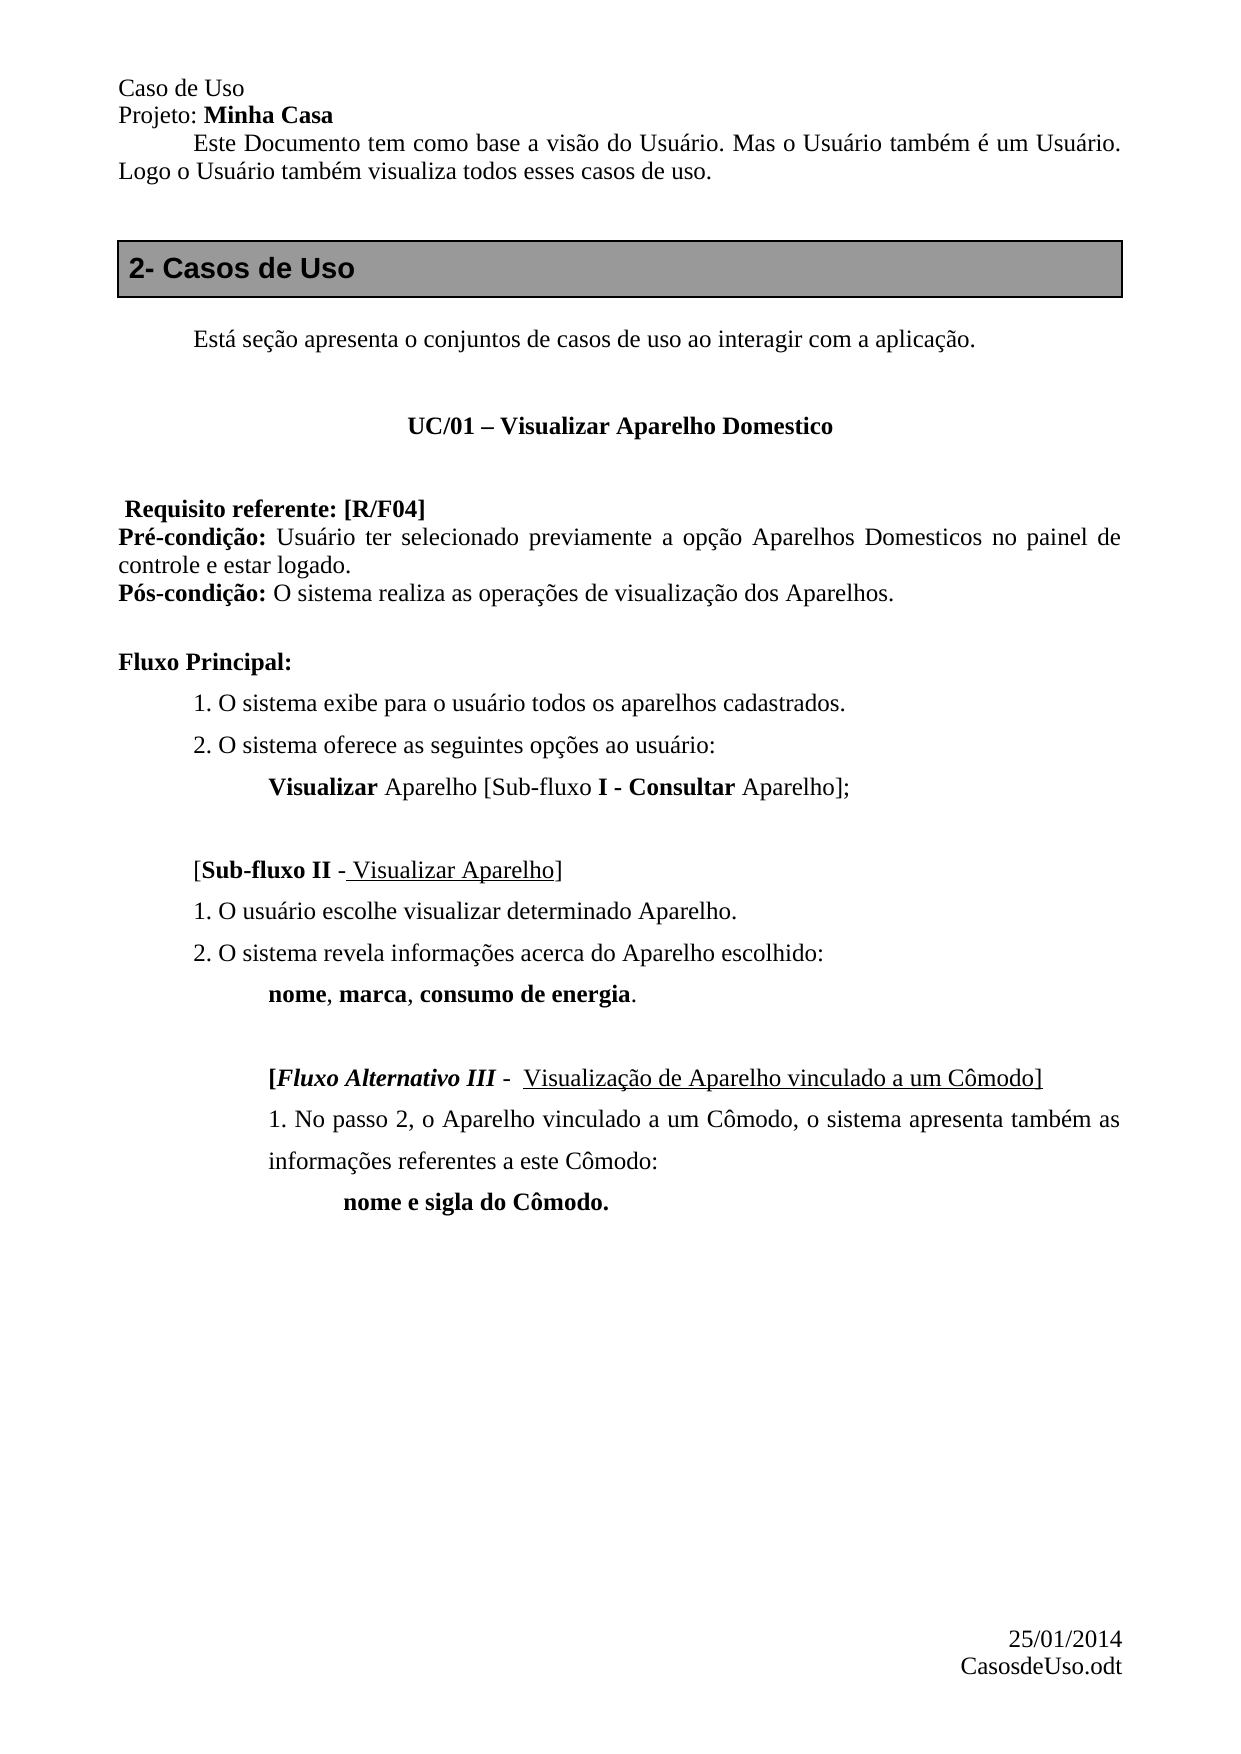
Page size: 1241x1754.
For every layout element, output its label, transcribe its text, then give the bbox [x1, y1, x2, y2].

table_header 2- Casos de Uso [119, 242, 1121, 296]
text Está seção apresenta o conjuntos de casos de uso ao interagir com a aplicação. [118, 325, 1122, 353]
text 1. No passo 2, o Aparelho vinculado a um Cômodo, o sistema apresenta também as informações referentes a este Cômodo: [268, 1105, 1122, 1174]
text Requisito referente: [R/F04] [118, 496, 1122, 523]
text Pós-condição: O sistema realiza as operações de visualização dos Aparelhos. [118, 579, 1122, 606]
text 2. O sistema oferece as seguintes opções ao usuário: [118, 731, 1122, 759]
text Este Documento tem como base a visão do Usuário. Mas o Usuário também é um Usuário. Logo o Usuário também visualiza todos esses casos de uso. [118, 129, 1122, 184]
text [Fluxo Alternativo III - Visualização de Aparelho vinculado a um Cômodo] [193, 1064, 1122, 1091]
text [Sub-fluxo II - Visualizar Aparelho] [118, 856, 1122, 883]
text nome e sigla do Cômodo. [268, 1188, 1122, 1216]
text 1. O usuário escolhe visualizar determinado Aparelho. [118, 897, 1122, 925]
text Fluxo Principal: [118, 648, 1122, 676]
text Pré-condição: Usuário ter selecionado previamente a opção Aparelhos Domesticos no painel de controle e estar logado. [118, 523, 1122, 579]
text nome, marca, consumo de energia. [118, 981, 1122, 1008]
text 2. O sistema revela informações acerca do Aparelho escolhido: [118, 939, 1122, 967]
text Visualizar Aparelho [Sub-fluxo I - Consultar Aparelho]; [118, 773, 1122, 800]
text 1. O sistema exibe para o usuário todos os aparelhos cadastrados. [118, 689, 1122, 717]
text UC/01 – Visualizar Aparelho Domestico [118, 412, 1122, 440]
